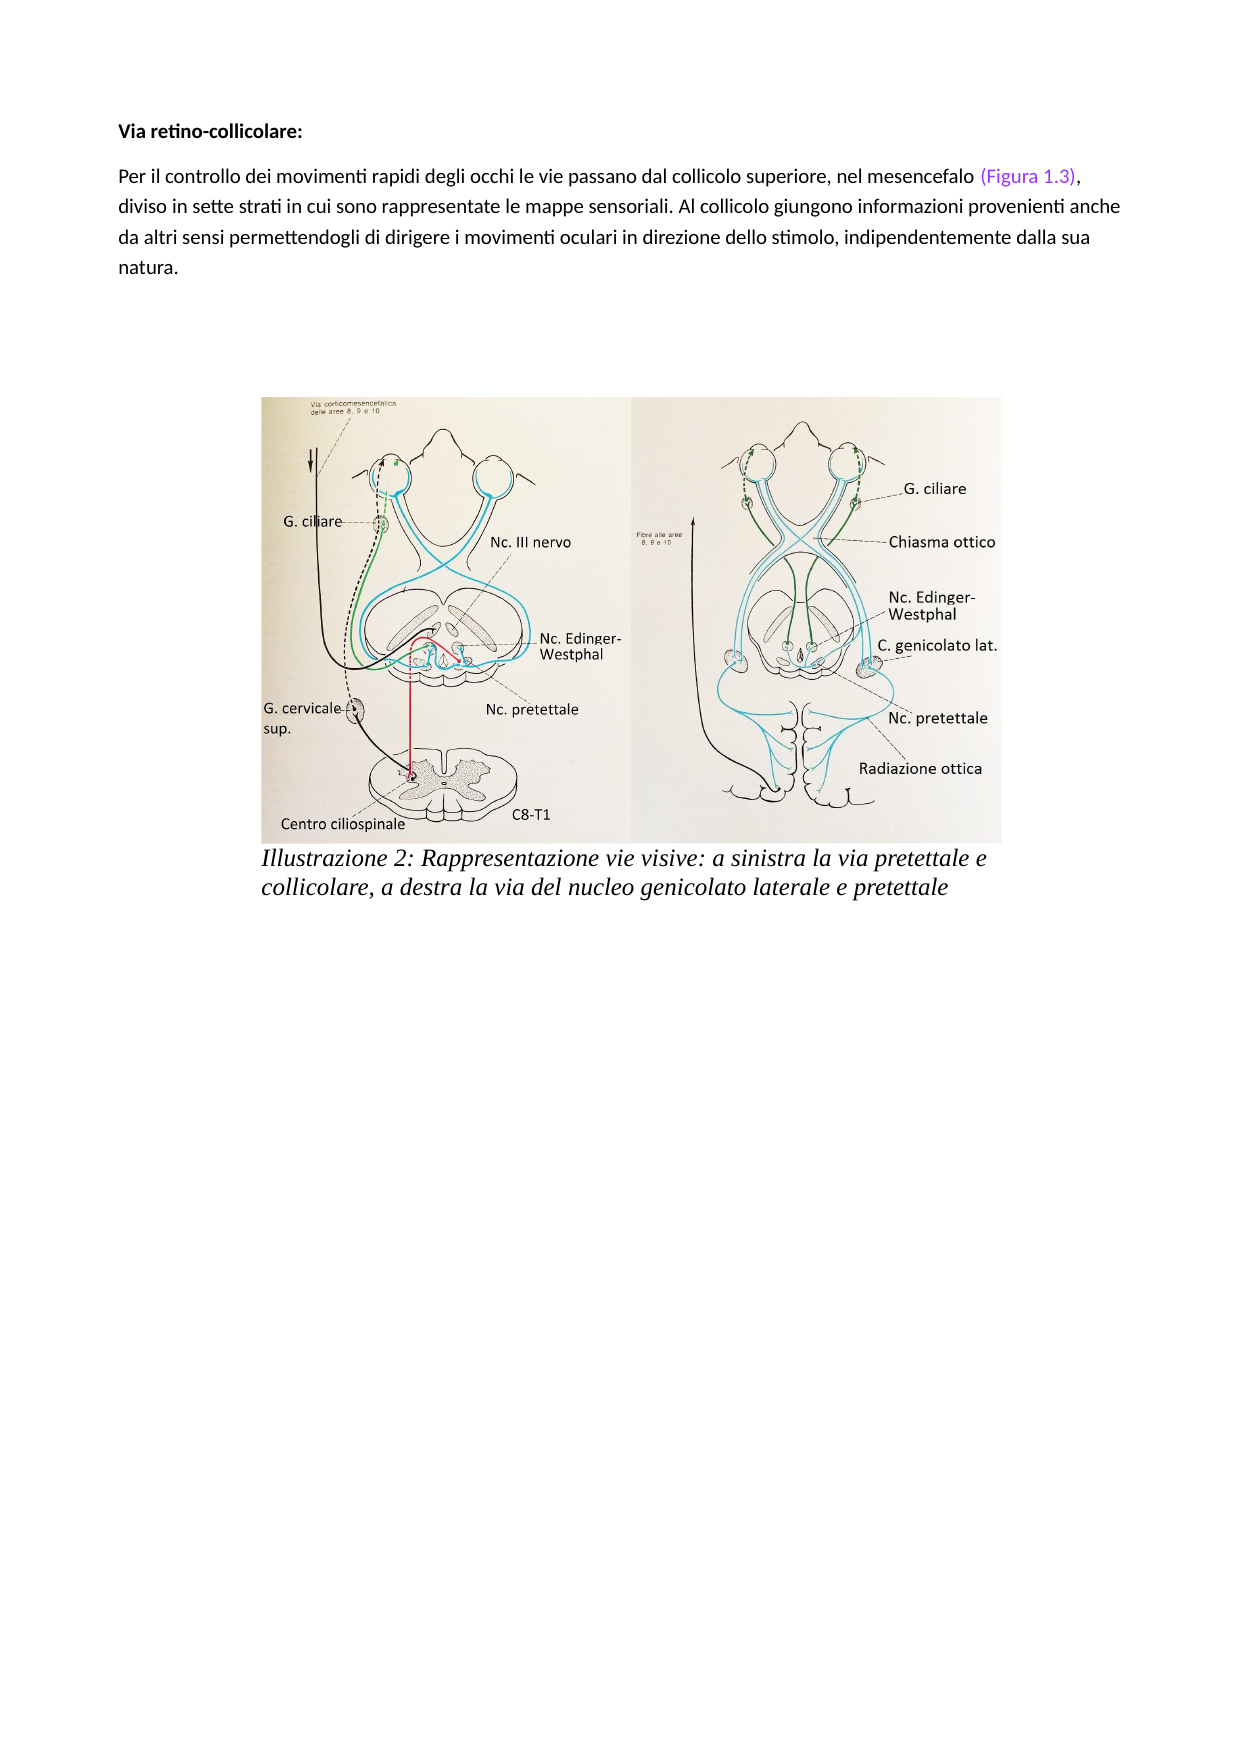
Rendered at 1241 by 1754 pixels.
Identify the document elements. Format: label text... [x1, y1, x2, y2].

picture [261, 397, 1002, 844]
text Via retino-collicolare: [118, 118, 1122, 143]
text Illustrazione 2: Rappresentazione vie visive: a sinistra la via pretettale e collicolare, a destra la via del nucleo genicolato laterale e pretettale [261, 844, 1002, 901]
text Per il controllo dei movimenti rapidi degli occhi le vie passano dal collicolo superiore, nel mesencefalo (Figura 1.3), diviso in sette strati in cui sono rappresentate le mappe sensoriali. Al collicolo giungono informazioni provenienti anche da altri sensi permettendogli di dirigere i movimenti oculari in direzione dello stimolo, indipendentemente dalla sua natura. [118, 163, 1122, 280]
